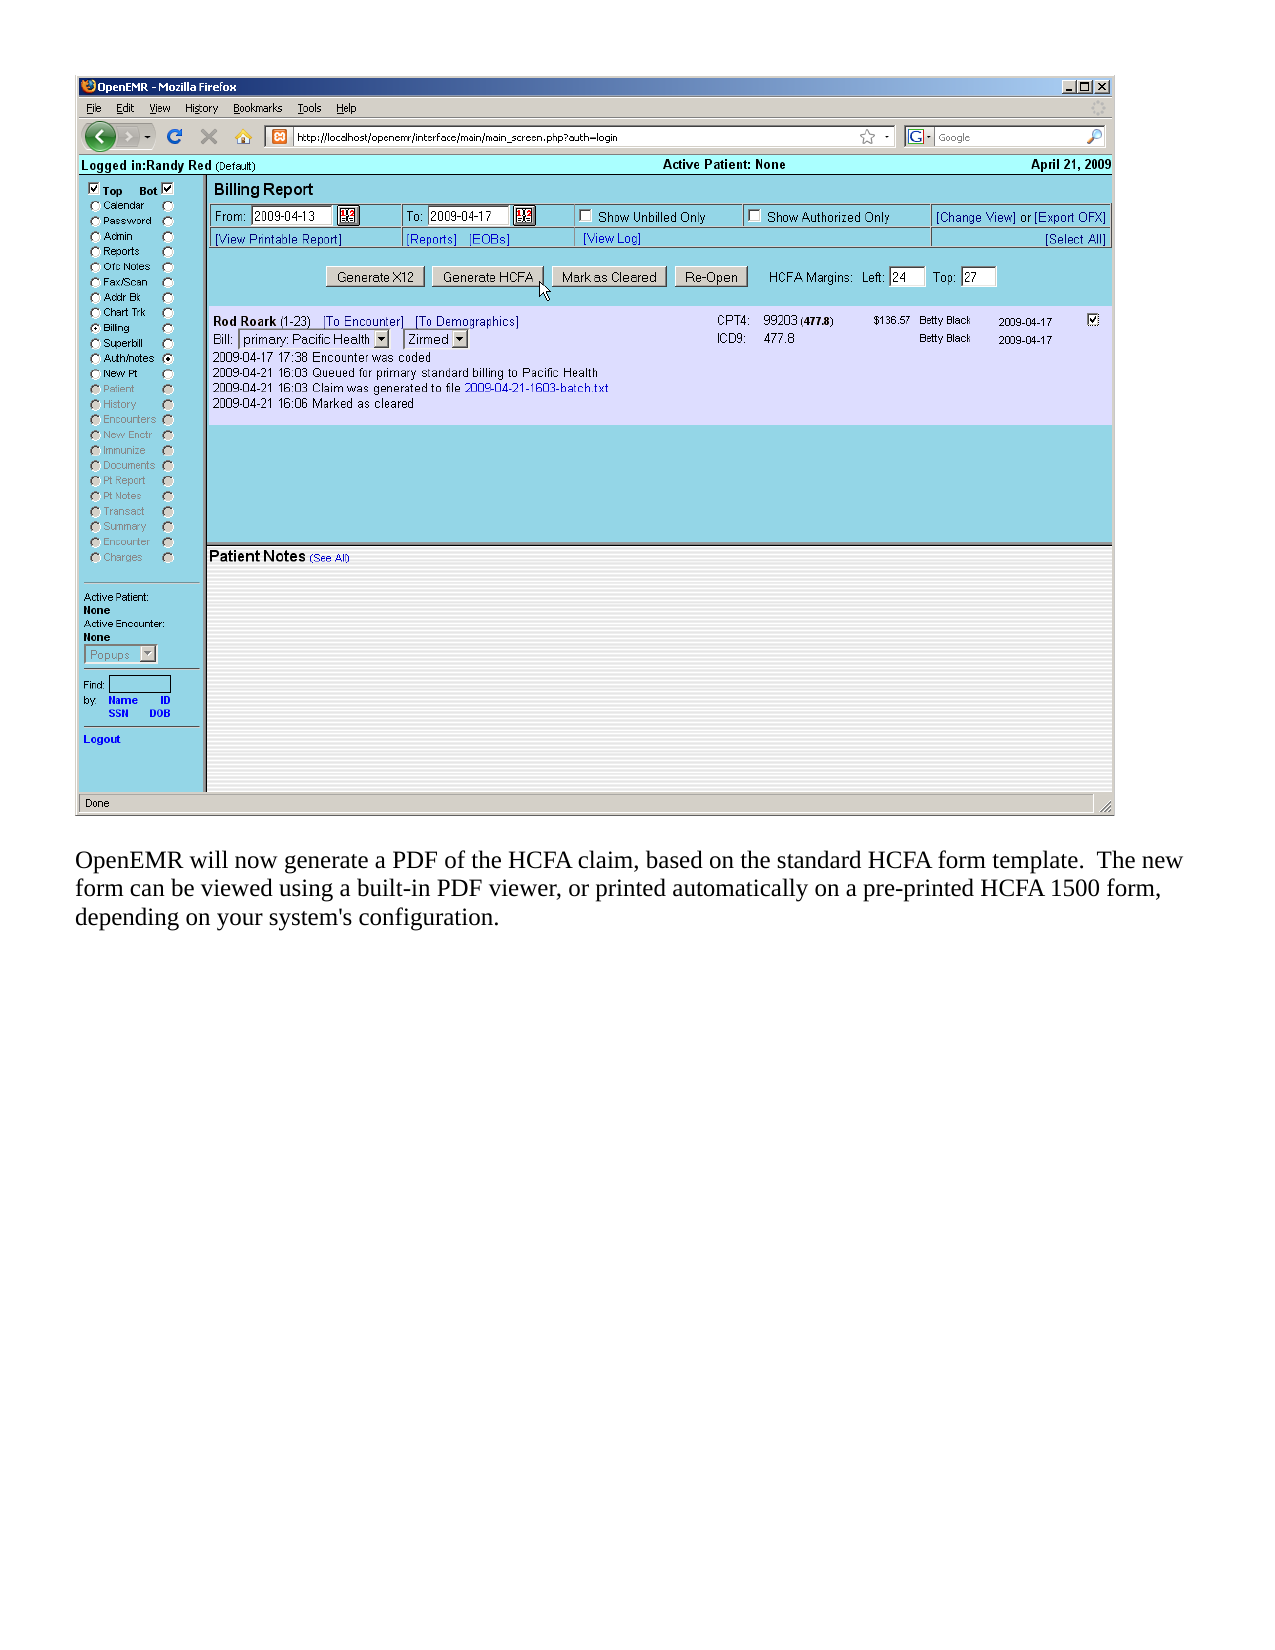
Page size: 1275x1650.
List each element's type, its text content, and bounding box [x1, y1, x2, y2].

text OpenEMR will now generate a PDF of the HCFA claim, based on the standard HCFA form template. The new form can be viewed using a built-in PDF viewer, or printed automatically on a pre-printed HCFA 1500 form, depending on your system's configuration. [75, 845, 1200, 931]
picture [75, 75, 1115, 816]
